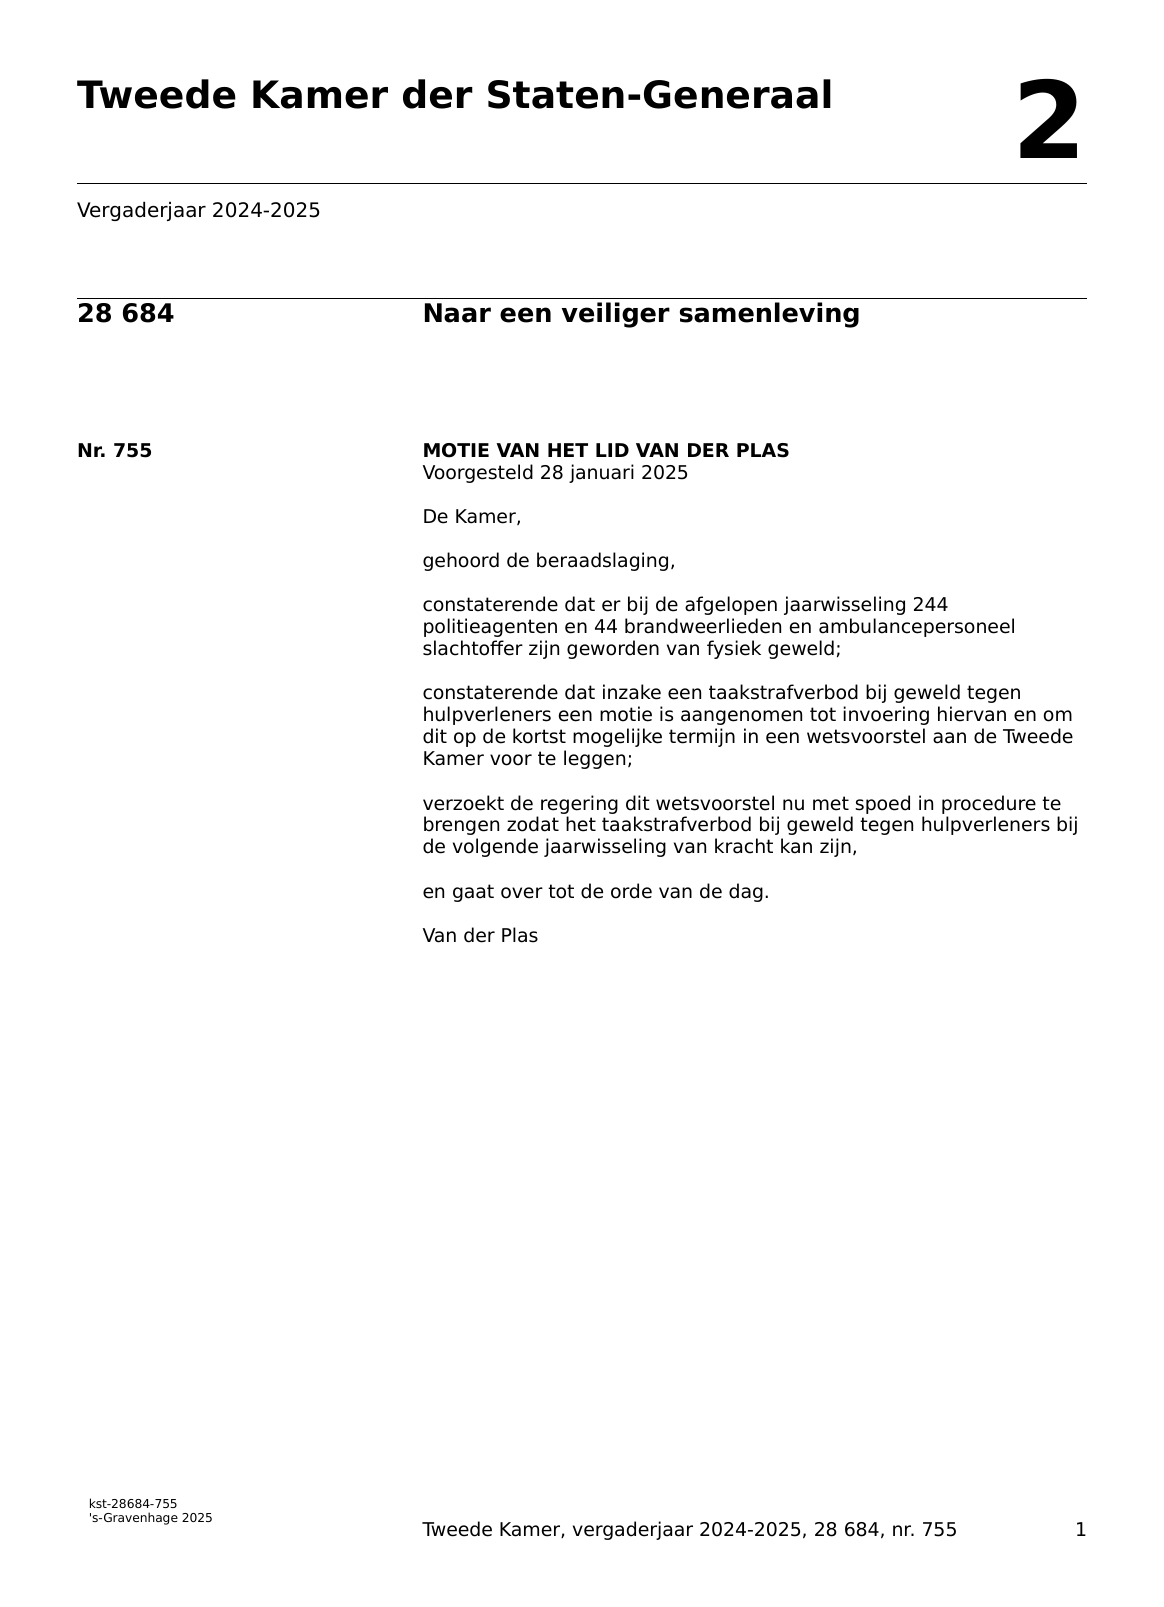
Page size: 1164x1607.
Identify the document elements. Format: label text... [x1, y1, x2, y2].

text De Kamer, [422, 506, 1087, 528]
subtitle 28 684 Naar een veiliger samenleving [77, 299, 1087, 329]
text Van der Plas [422, 925, 1087, 947]
table_header 2 [886, 59, 1087, 183]
text constaterende dat inzake een taakstrafverbod bij geweld tegen hulpverleners een motie is aangenomen tot invoering hiervan en om dit op de kortst mogelijke termijn in een wetsvoorstel aan de Tweede Kamer voor te leggen; [422, 682, 1087, 770]
text gehoord de beraadslaging, [422, 550, 1087, 572]
text en gaat over tot de orde van de dag. [422, 881, 1087, 902]
text 's-Gravenhage 2025 [88, 1511, 323, 1525]
text verzoekt de regering dit wetsvoorstel nu met spoed in procedure te brengen zodat het taakstrafverbod bij geweld tegen hulpverleners bij de volgende jaarwisseling van kracht kan zijn, [422, 792, 1087, 858]
table_header Tweede Kamer der Staten-Generaal [77, 59, 886, 183]
text Voorgesteld 28 januari 2025 [422, 462, 1087, 484]
text kst-28684-755 [88, 1497, 323, 1511]
subtitle Nr. 755 MOTIE VAN HET LID VAN DER PLAS [77, 440, 1087, 462]
table_cell Vergaderjaar 2024-2025 [77, 184, 1087, 298]
text constaterende dat er bij de afgelopen jaarwisseling 244 politieagenten en 44 brandweerlieden en ambulancepersoneel slachtoffer zijn geworden van fysiek geweld; [422, 594, 1087, 660]
